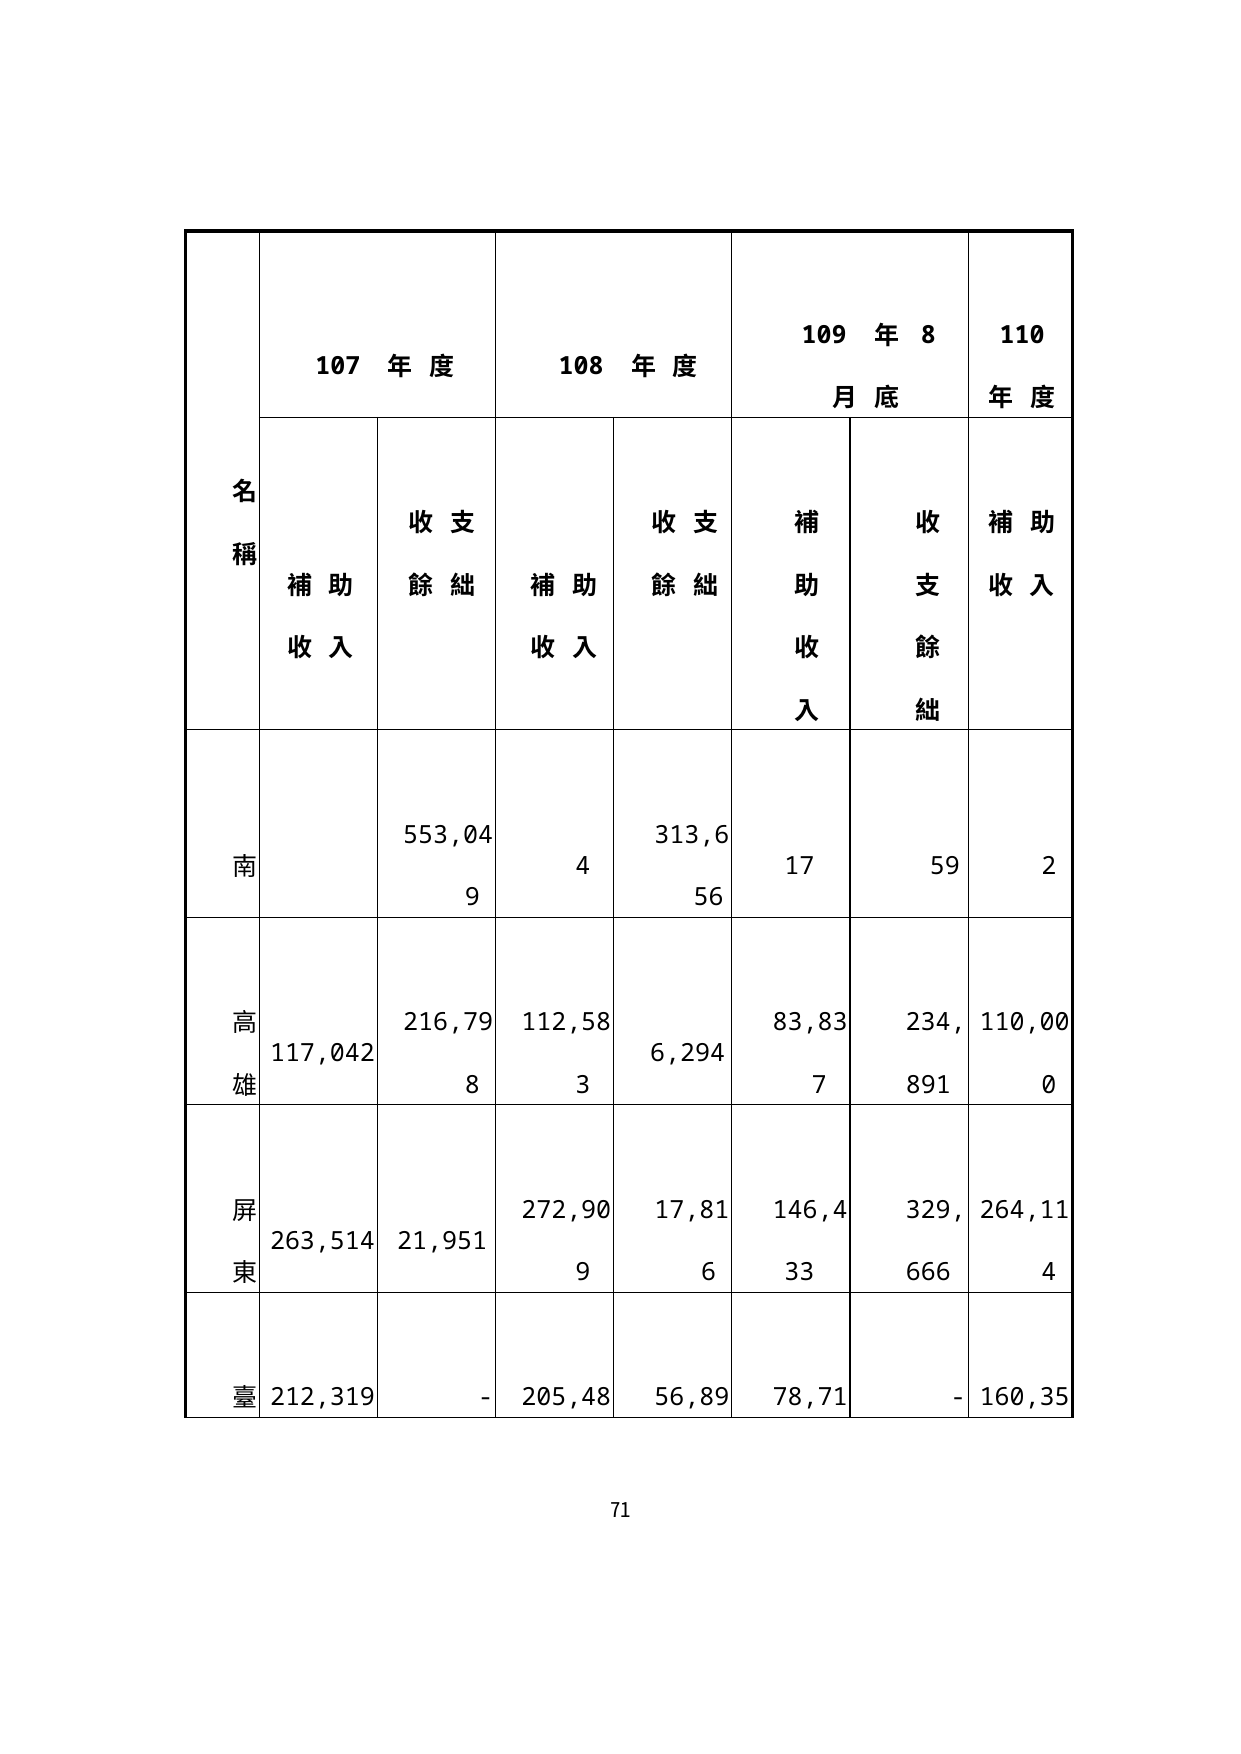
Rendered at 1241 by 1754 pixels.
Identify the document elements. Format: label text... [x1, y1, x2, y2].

table_cell 補助收入 [496, 418, 613, 729]
table_cell 329,666 [851, 1105, 968, 1292]
table_header 107年度 [260, 233, 495, 417]
table_cell 205,48 [496, 1293, 613, 1417]
table_cell 南 [187, 730, 259, 917]
table_cell 160,35 [969, 1293, 1071, 1417]
table_cell 收支餘絀 [614, 418, 731, 729]
table_cell 264,114 [969, 1105, 1071, 1292]
table_cell 補助收入 [732, 418, 849, 729]
table_cell 272,909 [496, 1105, 613, 1292]
table_cell 2 [969, 730, 1071, 917]
table_cell 屏東 [187, 1105, 259, 1292]
table_cell 補助收入 [260, 418, 377, 729]
table_cell 216,798 [378, 918, 495, 1104]
table_cell [378, 1293, 495, 1417]
table_cell 117,042 [260, 918, 377, 1104]
table_cell 56,89 [614, 1293, 731, 1417]
table_cell 收支餘絀 [378, 418, 495, 729]
table_cell [260, 730, 377, 917]
table_cell 6,294 [614, 918, 731, 1104]
table_cell 234,891 [851, 918, 968, 1104]
table_header 108年度 [496, 233, 731, 417]
table_header 109年8月底 [732, 233, 968, 417]
table_cell 臺 [187, 1293, 259, 1417]
table_cell 83,837 [732, 918, 849, 1104]
table_cell -313,656 [614, 730, 731, 917]
table_cell 212,319 [260, 1293, 377, 1417]
table_cell 17,816 [614, 1105, 731, 1292]
table_cell 78,71 [732, 1293, 849, 1417]
table_cell 112,583 [496, 918, 613, 1104]
table_cell 263,514 [260, 1105, 377, 1292]
table_cell 補助收入 [969, 418, 1071, 729]
table_cell 高雄 [187, 918, 259, 1104]
table_cell 17 [732, 730, 849, 917]
table_cell 110,000 [969, 918, 1071, 1104]
table_cell -553,049 [378, 730, 495, 917]
table_header 110年度 [969, 233, 1071, 417]
table_header 名稱 [187, 233, 259, 729]
table_cell 146,433 [732, 1105, 849, 1292]
table_cell 21,951 [378, 1105, 495, 1292]
table_cell [851, 1293, 968, 1417]
table_cell 59 [851, 730, 968, 917]
table_cell 4 [496, 730, 613, 917]
table_cell 收支餘絀 [851, 418, 968, 729]
